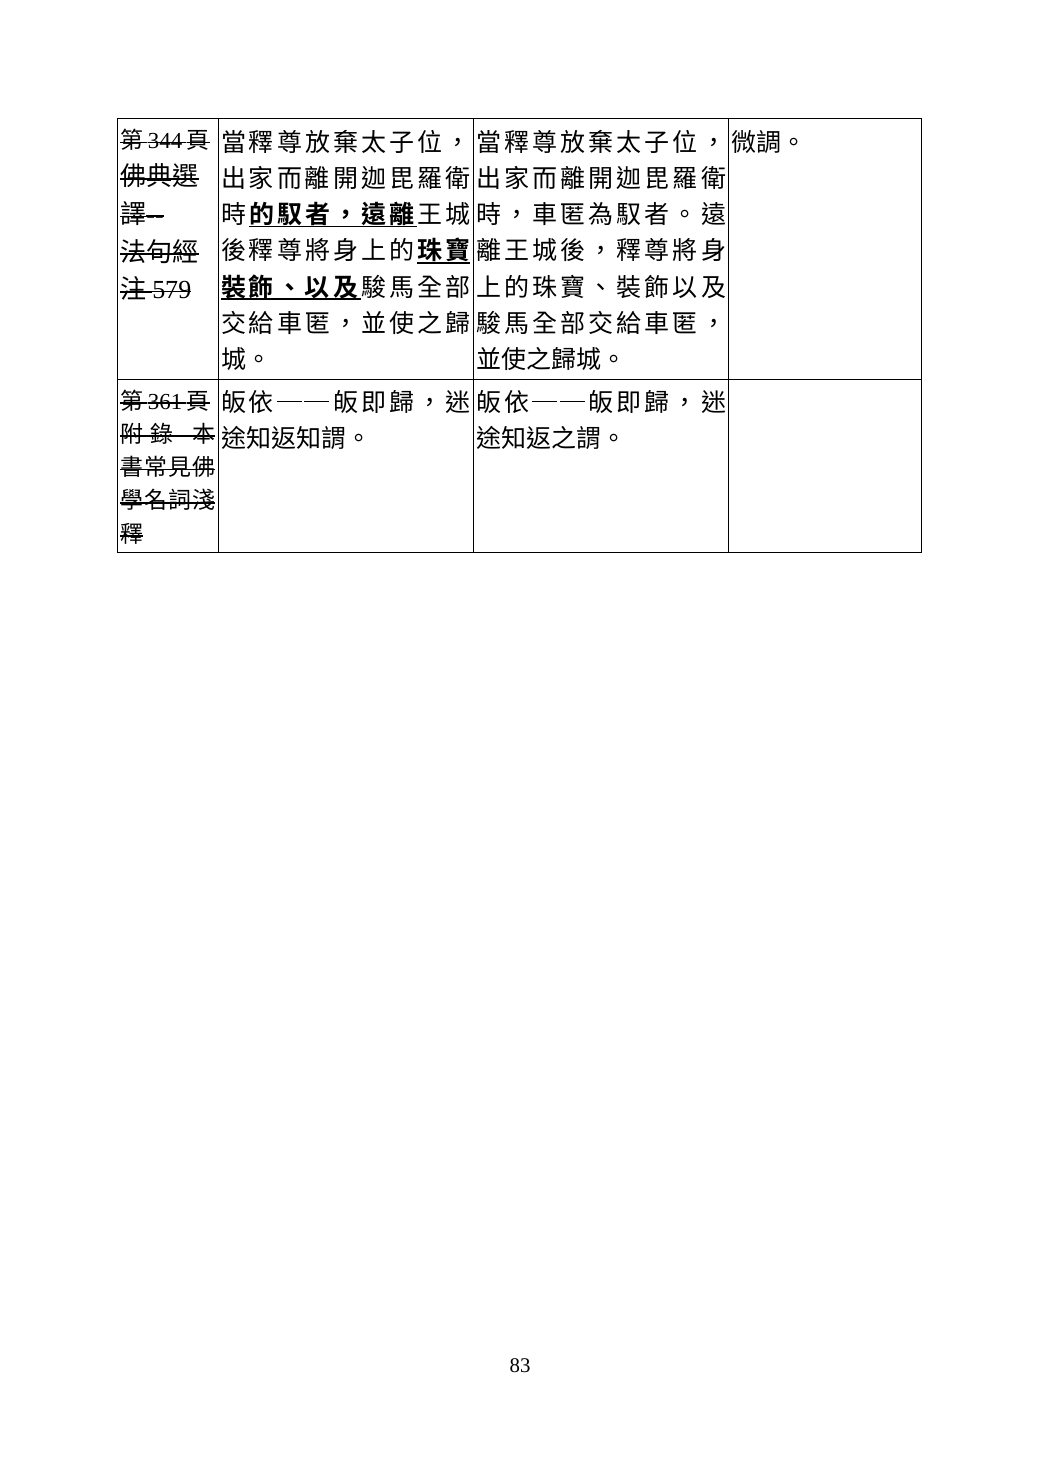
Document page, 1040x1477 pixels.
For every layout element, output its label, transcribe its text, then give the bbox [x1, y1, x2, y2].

table_cell 當釋尊放棄太子位，出家而離開迦毘羅衛時，車匿為馭者。遠離王城後，釋尊將身上的珠寶、裝飾以及駿馬全部交給車匿，並使之歸城。 [474, 119, 728, 379]
table_cell 第344頁 佛典選譯-- 法句經 注 579 [118, 119, 218, 379]
table_cell 皈依──皈即歸，迷途知返之謂。 [474, 380, 728, 552]
table_cell 微調。 [729, 119, 921, 379]
table_cell 皈依──皈即歸，迷途知返知謂。 [219, 380, 473, 552]
table_cell 當釋尊放棄太子位，出家而離開迦毘羅衛時的馭者，遠離王城後釋尊將身上的珠寶裝飾、以及駿馬全部交給車匿，並使之歸城。 [219, 119, 473, 379]
table_cell 第361頁 附錄 本書常見佛學名詞淺釋 [118, 380, 218, 552]
table_cell [729, 380, 921, 552]
